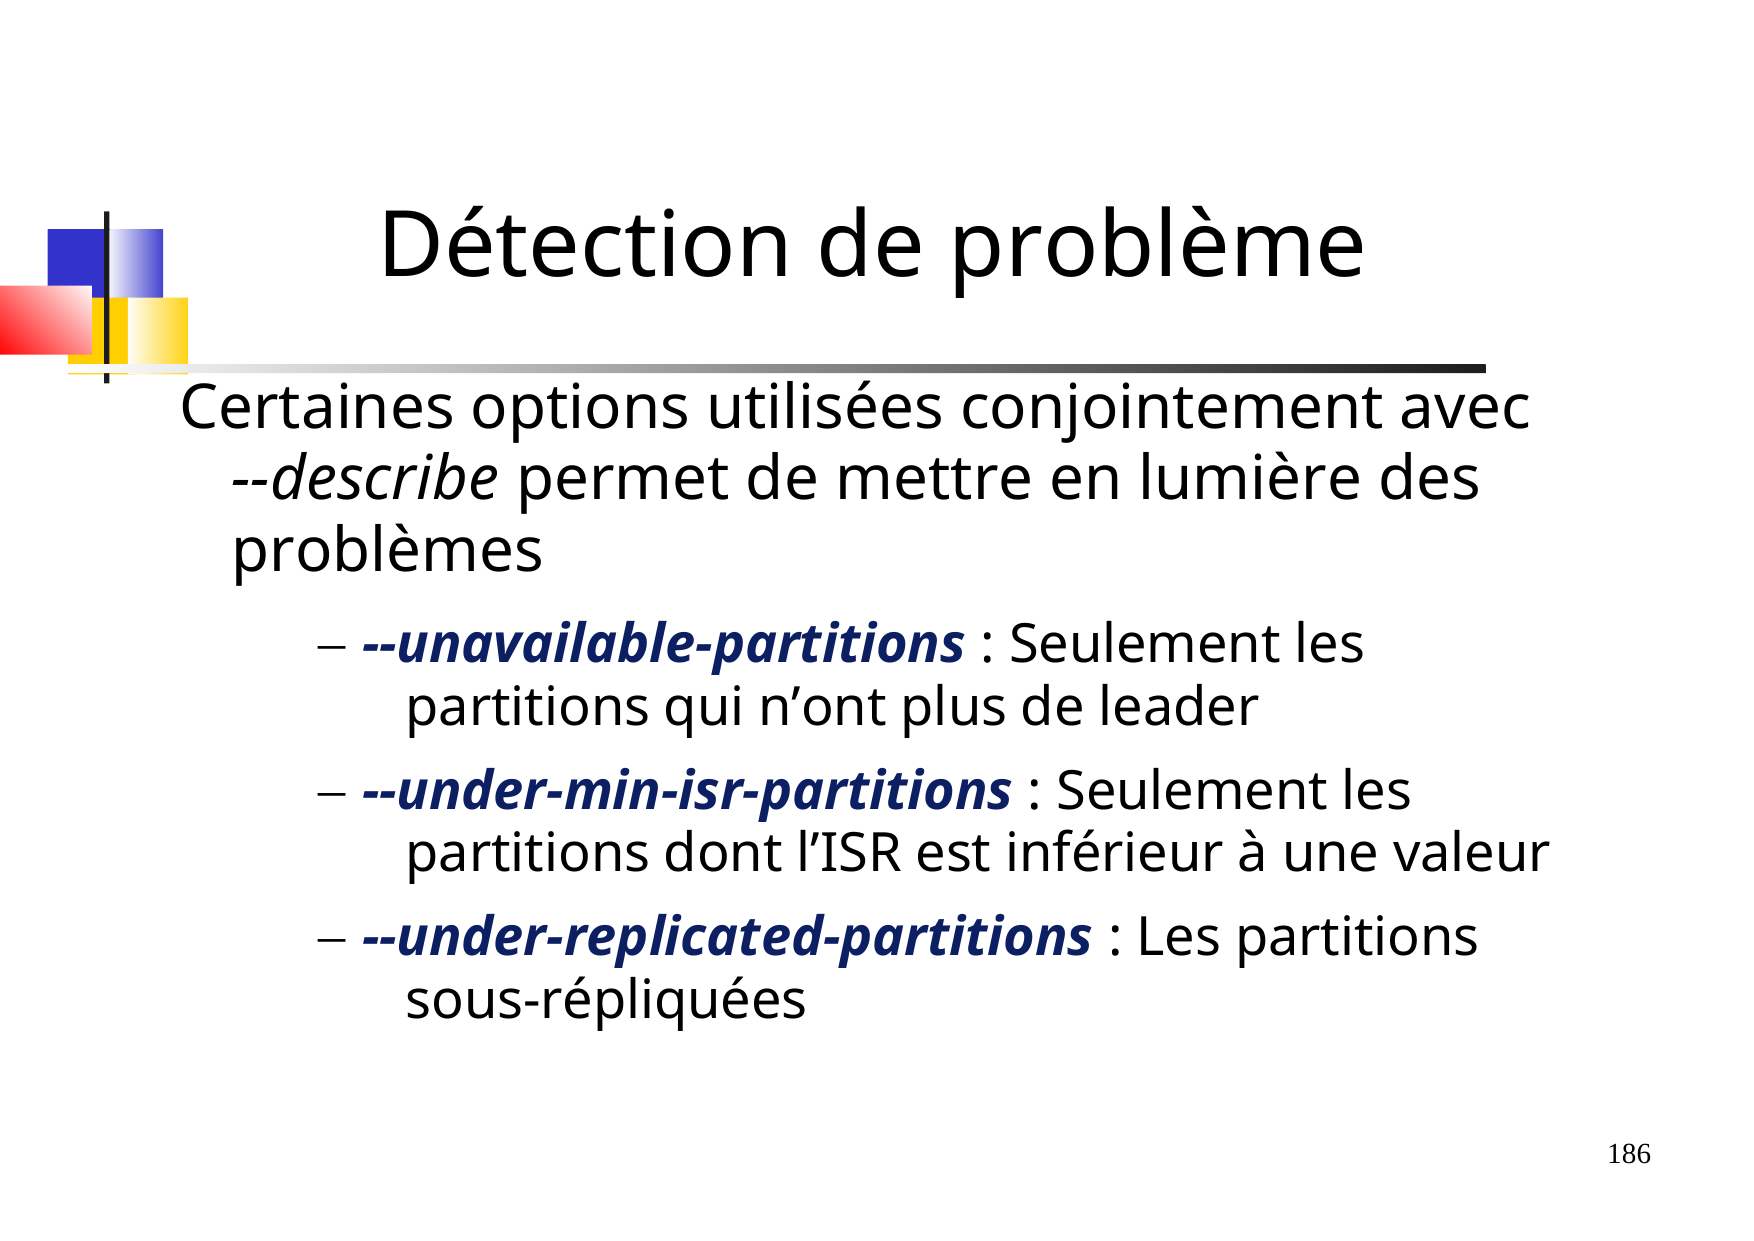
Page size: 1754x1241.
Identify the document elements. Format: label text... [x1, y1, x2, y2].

list Certaines options utilisées conjointement avec --describe permet de mettre en lumière des problèmes --unavailable-partitions : Seulement les partitions qui n’ont plus de leader --under-min-isr-partitions : Seulement les partitions dont l’ISR est inférieur à une valeur --under-replicated-partitions : Les partitions sous-répliquées [179, 371, 1567, 1091]
title Détection de problème [179, 139, 1567, 351]
